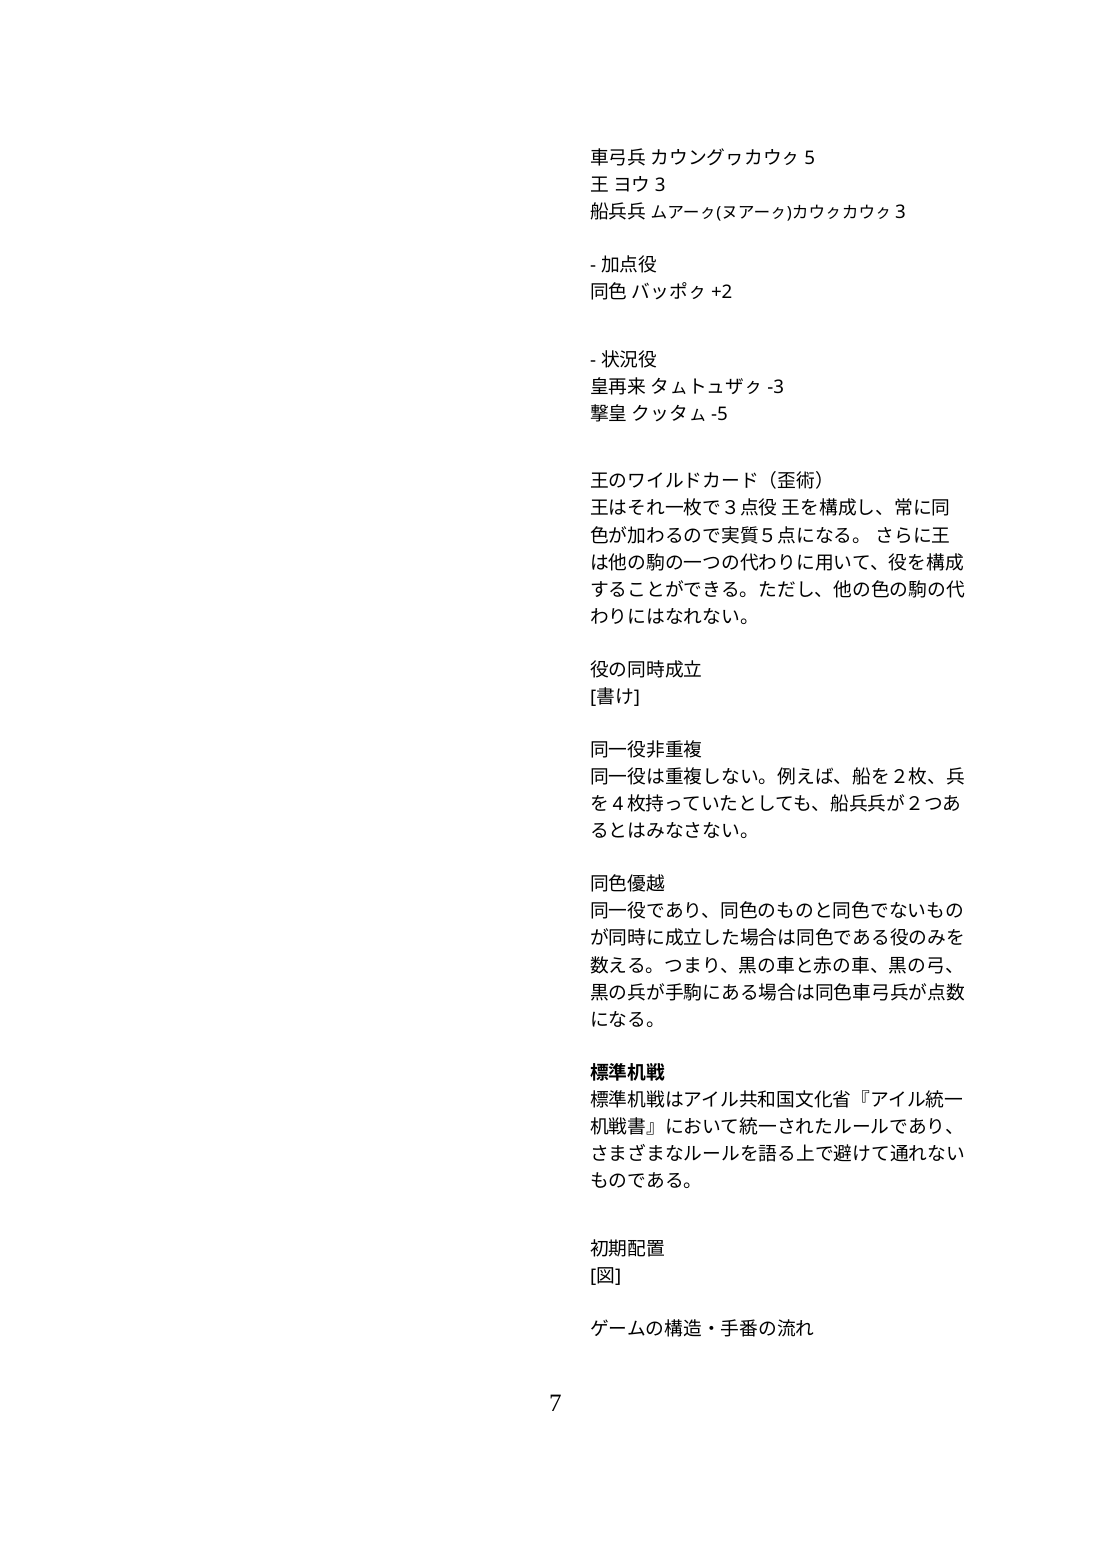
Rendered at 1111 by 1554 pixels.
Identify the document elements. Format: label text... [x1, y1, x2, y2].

table_header [136, 137, 526, 1346]
table_header 車弓兵 カウングヮカウㇰ5 王 ヨウ 3 船兵兵 ムアーㇰ(ヌアーㇰ)カウㇰカウㇰ3 - 加点役 同色 バッポㇰ +2 - 状況役 皇再来 タㇺトュザㇰ -3 撃皇 クッタㇺ -5 王のワイルドカード（歪術） 王はそれ⼀枚で３点役 王を構成し、常に同⾊が加わるので実質５点になる。 さらに王は他の駒の一つの代わりに用いて、役を構成することができる。ただし、他の色の駒の代わりにはなれない。 役の同時成立 [書け] 同一役非重複 同⼀役は重複しない。例えば、船を２枚、兵を4枚持っていたとしても、船兵兵が２つあるとはみなさない。 同⾊優越 同⼀役であり、同⾊のものと同⾊でないものが同時に成⽴した場合は同⾊である役のみを数える。つまり、黒の車と赤の車、黒の弓、黒の兵が⼿駒にある場合は同⾊車弓兵が点数になる。 標準机戦 標準机戦はアイル共和国文化省『アイル統一机戦書』において統一されたルールであり、さまざまなルールを語る上で避けて通れないものである。 初期配置 [図] ゲームの構造・手番の流れ [585, 137, 974, 1346]
table_header [527, 137, 584, 1346]
